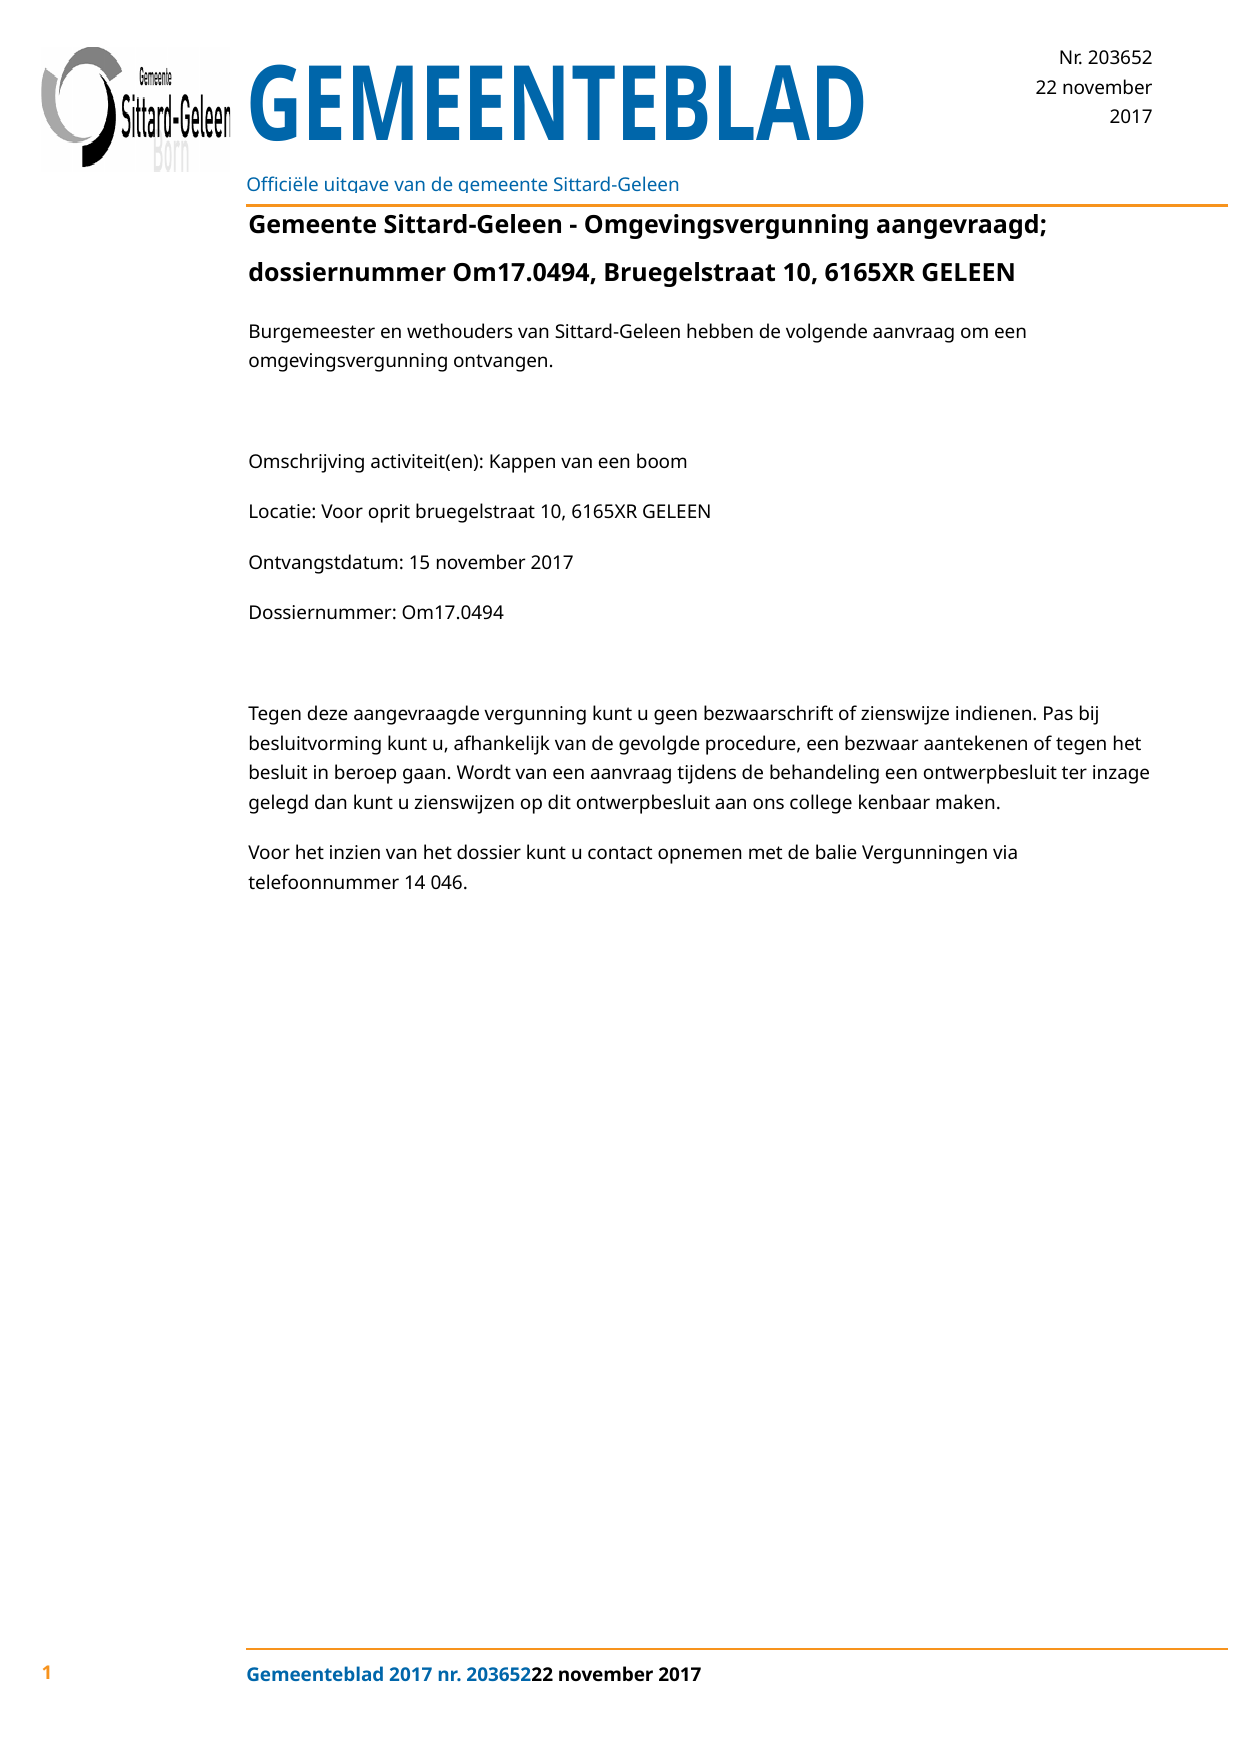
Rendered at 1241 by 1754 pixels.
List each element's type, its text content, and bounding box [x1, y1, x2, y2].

picture [41, 47, 231, 172]
text Tegen deze aangevraagde vergunning kunt u geen bezwaarschrift of zienswijze indienen. Pas bij besluitvorming kunt u, afhankelijk van de gevolgde procedure, een bezwaar aantekenen of tegen het besluit in beroep gaan. Wordt van een aanvraag tijdens de behandeling een ontwerpbesluit ter inzage gelegd dan kunt u zienswijzen op dit ontwerpbesluit aan ons college kenbaar maken. [248, 700, 1152, 815]
text Voor het inzien van het dossier kunt u contact opnemen met de balie Vergunningen via telefoonnummer 14 046. [248, 839, 1152, 895]
text Gemeente Sittard-Geleen - Omgevingsvergunning aangevraagd; dossiernummer Om17.0494, Bruegelstraat 10, 6165XR GELEEN [248, 207, 1152, 288]
text Ontvangstdatum: 15 november 2017 [248, 549, 1152, 575]
text Dossiernummer: Om17.0494 [248, 599, 1152, 625]
text Locatie: Voor oprit bruegelstraat 10, 6165XR GELEEN [248, 499, 1152, 524]
text Omschrijving activiteit(en): Kappen van een boom [248, 448, 1152, 474]
text Burgemeester en wethouders van Sittard-Geleen hebben de volgende aanvraag om een omgevingsvergunning ontvangen. [248, 318, 1152, 373]
